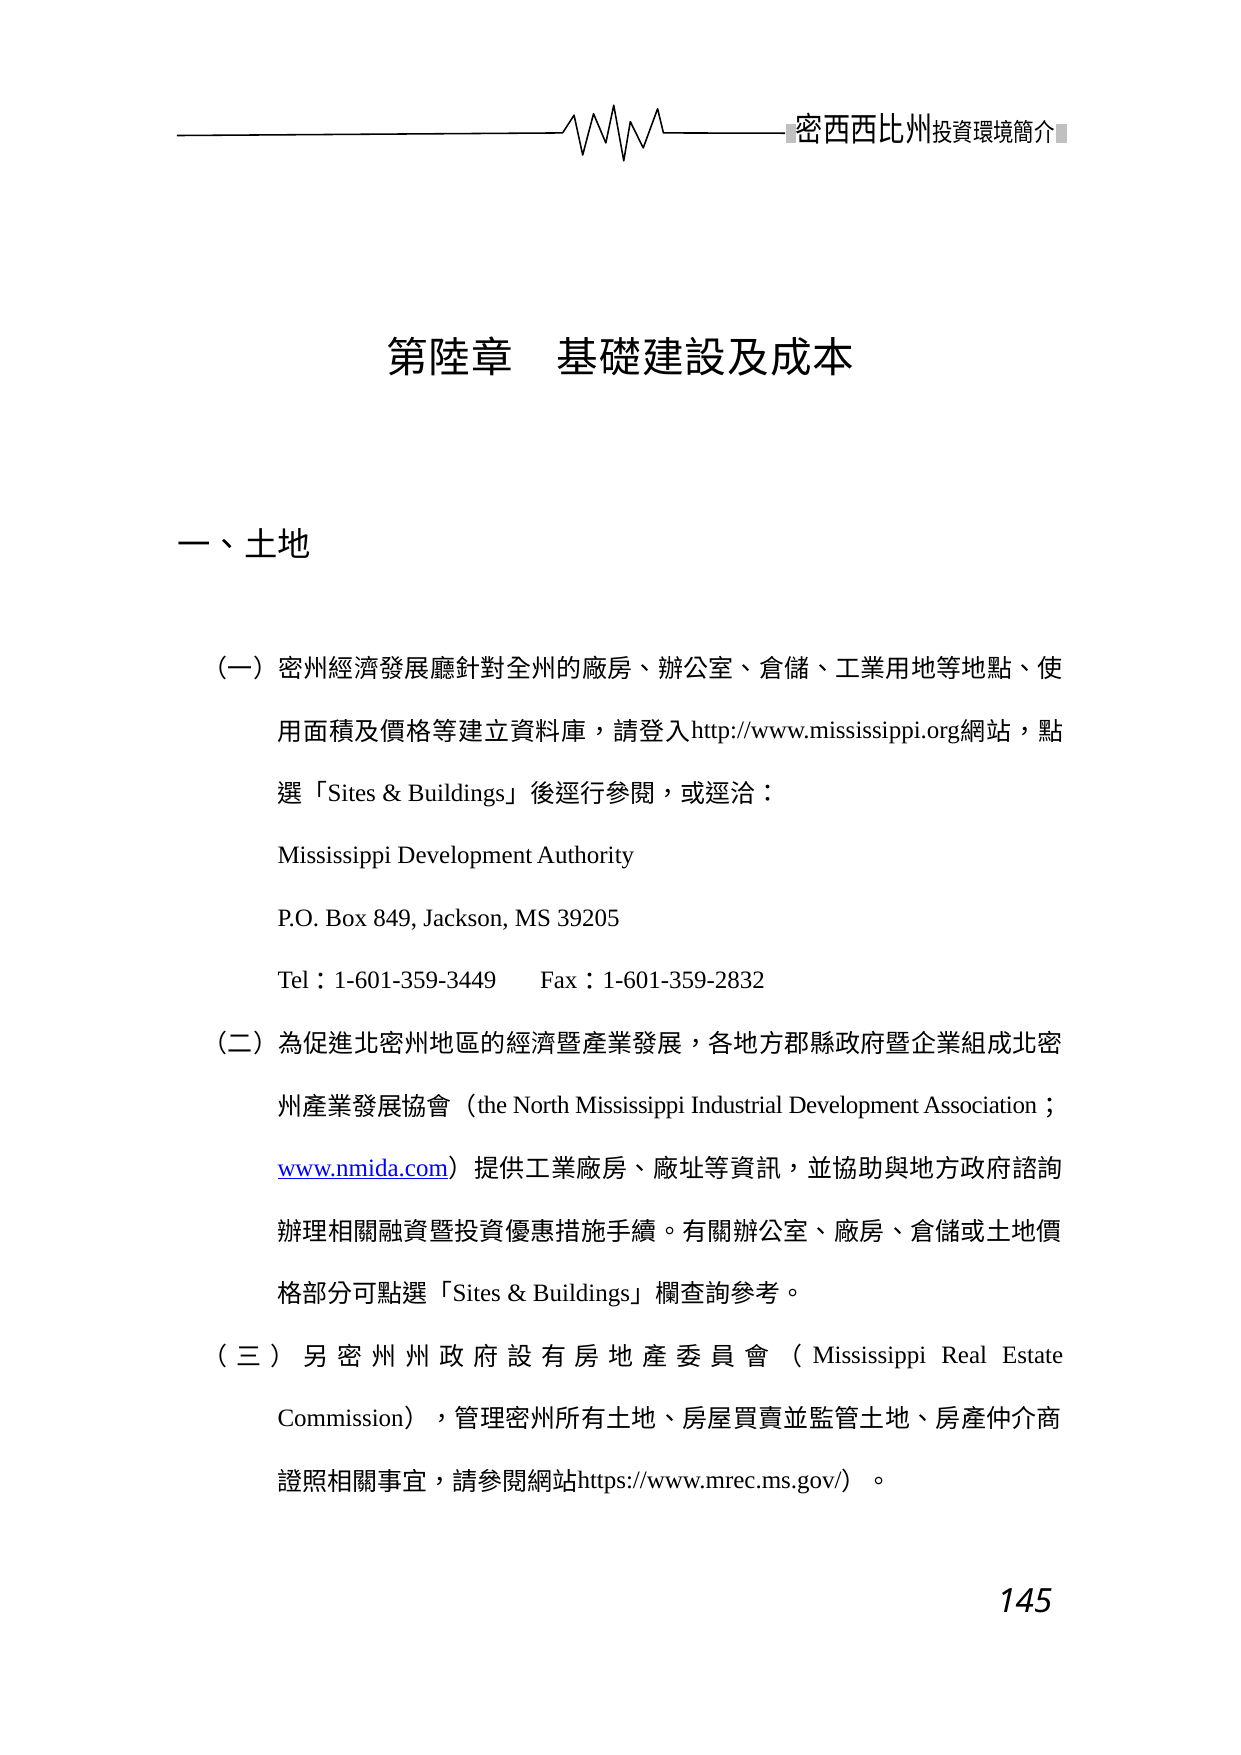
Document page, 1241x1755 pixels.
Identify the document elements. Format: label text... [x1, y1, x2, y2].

text （一）密州經濟發展廳針對全州的廠房、辦公室、倉儲、工業用地等地點、使用面積及價格等建立資料庫，請登入http://www.mississippi.org網站，點選「Sites & Buildings」後逕行參閱，或逕洽： [202, 625, 1063, 813]
text P.O. Box 849, Jackson, MS 39205 [202, 875, 1063, 938]
text Tel：1-601-359-3449 Fax：1-601-359-2832 [202, 938, 1063, 1000]
text （二）為促進北密州地區的經濟暨產業發展，各地方郡縣政府暨企業組成北密州產業發展協會（the North Mississippi Industrial Development Association；www.nmida.com）提供工業廠房、廠址等資訊，並協助與地方政府諮詢辦理相關融資暨投資優惠措施手續。有關辦公室、廠房、倉儲或土地價格部分可點選「Sites & Buildings」欄查詢參考。 [202, 1000, 1063, 1313]
text 第陸章 基礎建設及成本 [177, 313, 1063, 375]
text 一、土地 [177, 500, 1063, 563]
text Mississippi Development Authority [202, 813, 1063, 875]
text （三）另密州州政府設有房地產委員會（Mississippi Real Estate Commission），管理密州所有土地、房屋買賣並監管土地、房產仲介商證照相關事宜，請參閱網站https://www.mrec.ms.gov/）。 [202, 1313, 1063, 1500]
